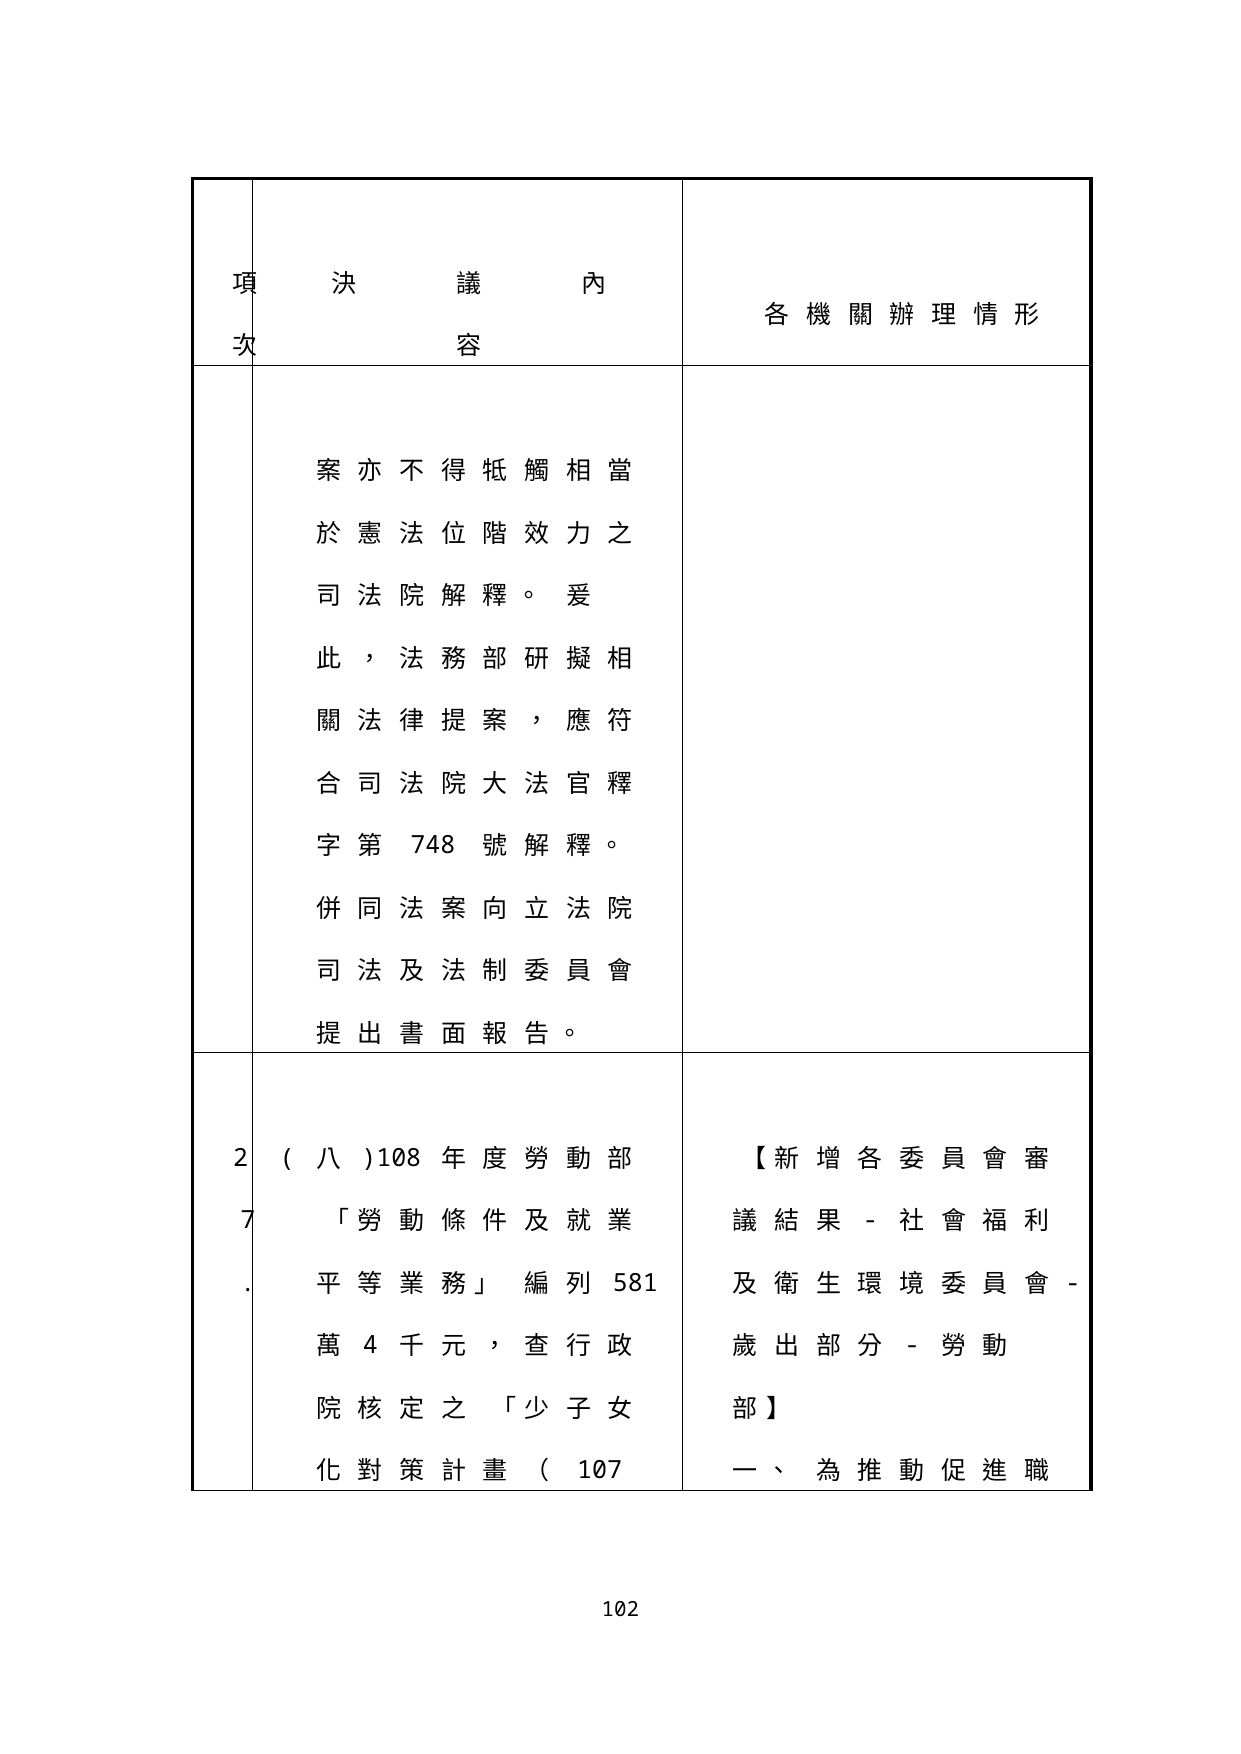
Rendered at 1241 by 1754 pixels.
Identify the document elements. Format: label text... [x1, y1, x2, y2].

table_cell 27. [194, 1053, 252, 1490]
table_cell (八)108年度勞動部「勞動條件及就業平等業務」編列581萬4千元，查行政院核定之「少子女化對策計畫（107 [253, 1053, 682, 1490]
table_cell 【新增各委員會審議結果-社會福利及衛生環境委員會-歲出部分-勞動部】 一、為推動促進職 [683, 1053, 1089, 1490]
table_cell 26. [194, 366, 252, 1052]
table_cell [683, 366, 1089, 1052]
table_header 各機關辦理情形 [683, 180, 1089, 365]
table_header 決 議 內 容 [253, 180, 682, 365]
table_cell 案亦不得牴觸相當於憲法位階效力之司法院解釋。爰此，法務部研擬相關法律提案，應符合司法院大法官釋字第748號解釋。併同法案向立法院司法及法制委員會提出書面報告。 [253, 366, 682, 1052]
table_header 項次 [194, 180, 252, 365]
